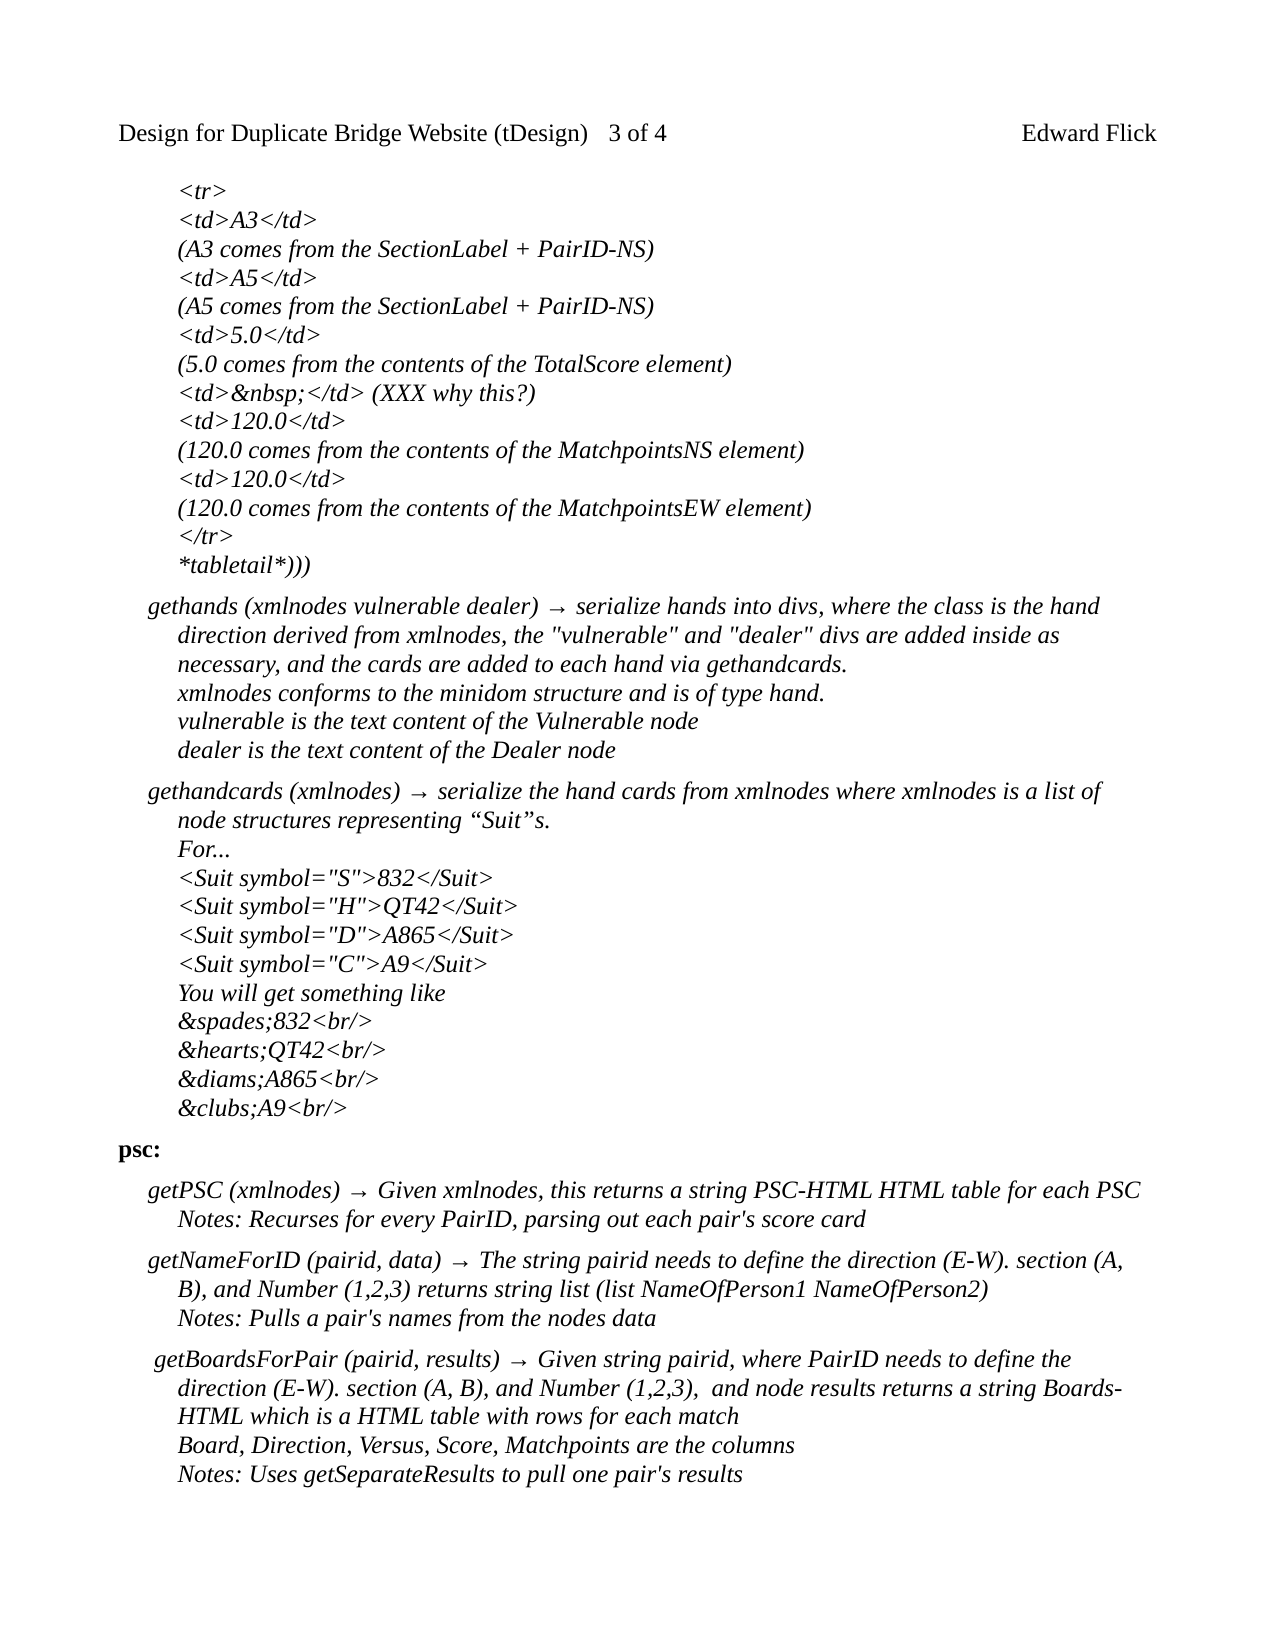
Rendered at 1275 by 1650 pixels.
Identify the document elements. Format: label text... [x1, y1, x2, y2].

text getNameForID (pairid, data) → The string pairid needs to define the direction (E-W). section (A, B), and Number (1,2,3) returns string list (list NameOfPerson1 NameOfPerson2) Notes: Pulls a pair's names from the nodes data [148, 1245, 1157, 1331]
text getPSC (xmlnodes) → Given xmlnodes, this returns a string PSC-HTML HTML table for each PSC Notes: Recurses for every PairID, parsing out each pair's score card [148, 1175, 1157, 1233]
text getBoardsForPair (pairid, results) → Given string pairid, where PairID needs to define the direction (E-W). section (A, B), and Number (1,2,3), and node results returns a string Boards-HTML which is a HTML table with rows for each match Board, Direction, Versus, Score, Matchpoints are the columns Notes: Uses getSeparateResults to pull one pair's results [148, 1344, 1157, 1488]
text gethands (xmlnodes vulnerable dealer) → serialize hands into divs, where the class is the hand direction derived from xmlnodes, the "vulnerable" and "dealer" divs are added inside as necessary, and the cards are added to each hand via gethandcards. xmlnodes conforms to the minidom structure and is of type hand. vulnerable is the text content of the Vulnerable node dealer is the text content of the Dealer node [148, 591, 1157, 764]
text psc: [118, 1134, 1157, 1163]
text gethandcards (xmlnodes) → serialize the hand cards from xmlnodes where xmlnodes is a list of node structures representing “Suit”s. For... <Suit symbol="S">832</Suit> <Suit symbol="H">QT42</Suit> <Suit symbol="D">A865</Suit> <Suit symbol="C">A9</Suit> You will get something like &spades;832<br/> &hearts;QT42<br/> &diams;A865<br/> &clubs;A9<br/> [148, 776, 1157, 1121]
text <tr> <td>A3</td> (A3 comes from the SectionLabel + PairID-NS) <td>A5</td> (A5 comes from the SectionLabel + PairID-NS) <td>5.0</td> (5.0 comes from the contents of the TotalScore element) <td>&nbsp;</td> (XXX why this?) <td>120.0</td> (120.0 comes from the contents of the MatchpointsNS element) <td>120.0</td> (120.0 comes from the contents of the MatchpointsEW element) </tr> *tabletail*))) [148, 176, 1157, 579]
